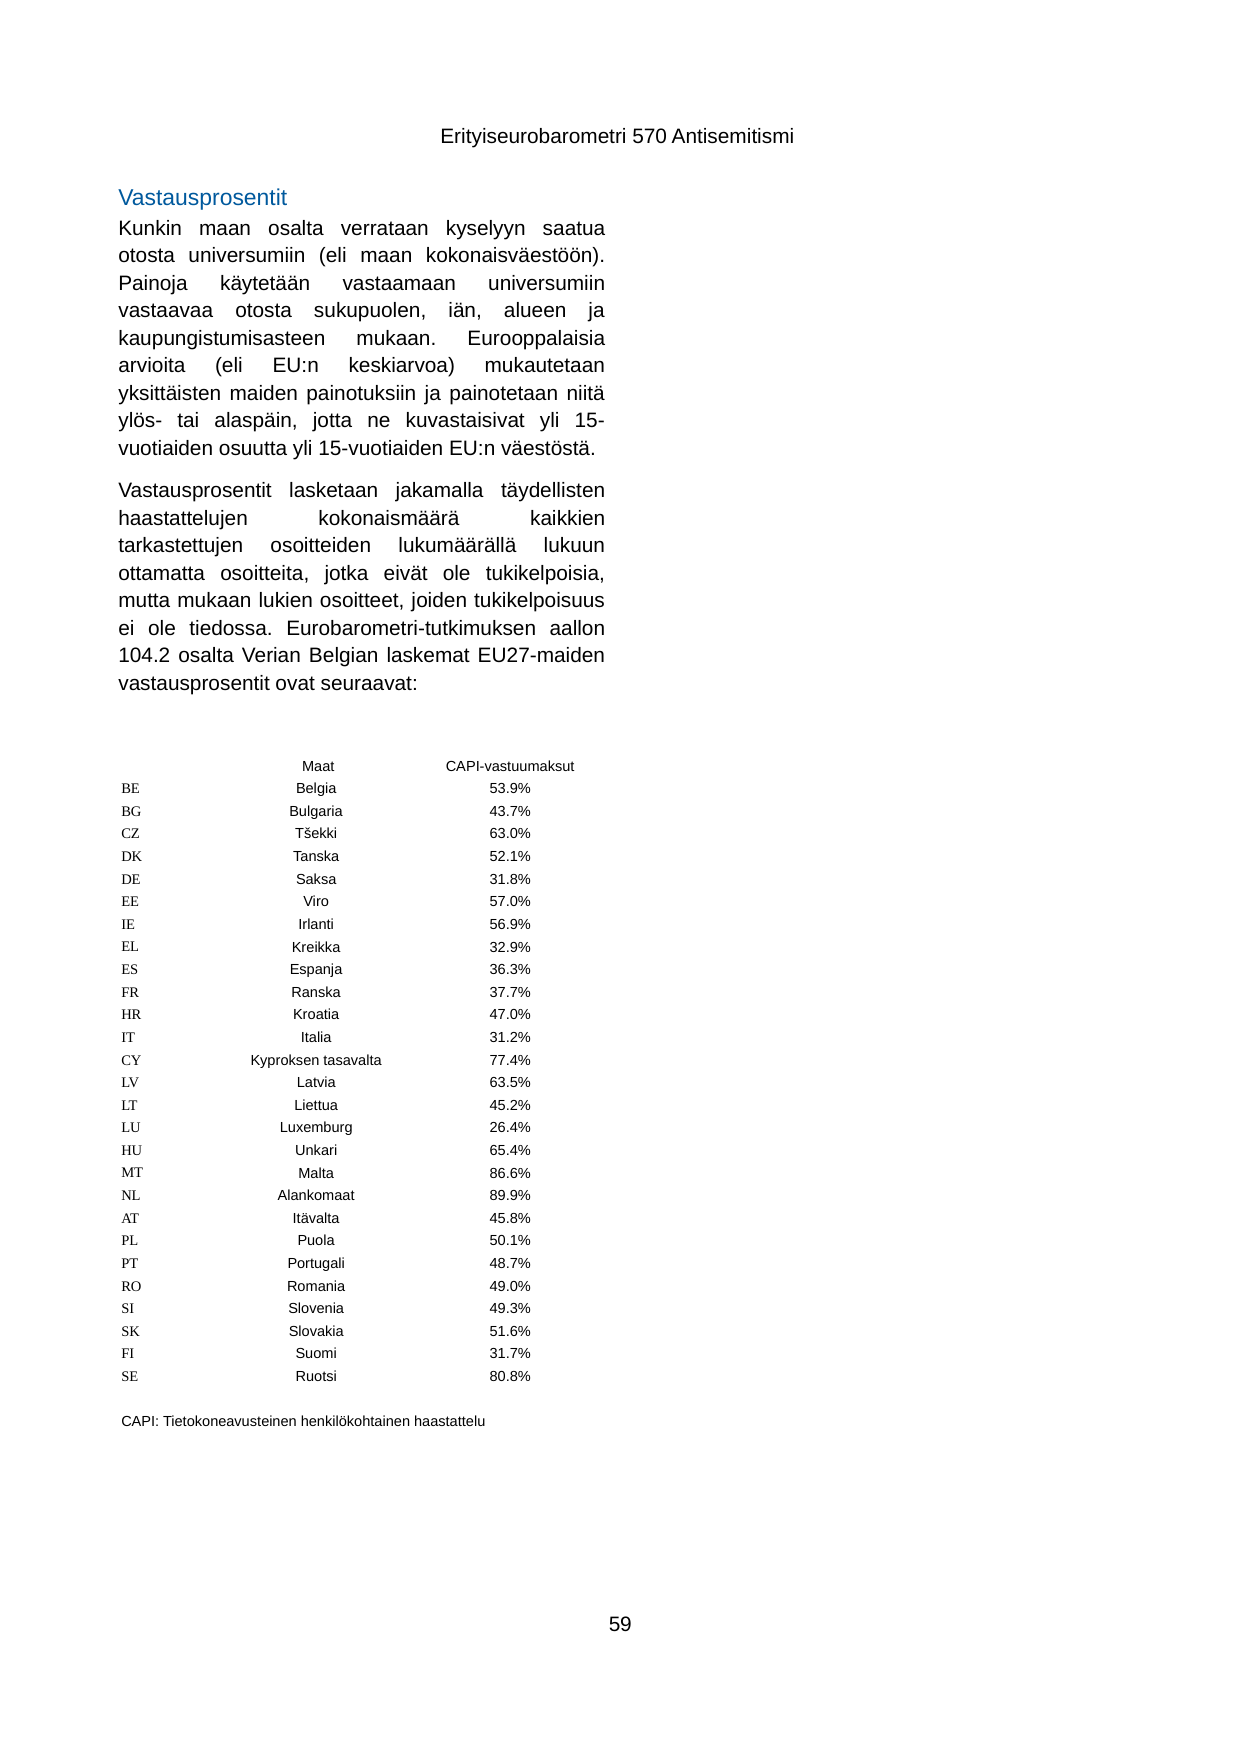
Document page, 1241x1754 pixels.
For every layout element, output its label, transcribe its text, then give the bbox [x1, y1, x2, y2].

table_cell 31.7% [415, 1342, 605, 1365]
table_cell Kreikka [221, 935, 414, 958]
table_cell 52.1% [415, 845, 605, 867]
table_cell Puola [221, 1229, 414, 1252]
table_cell 31.2% [415, 1026, 605, 1048]
table_cell LT [118, 1094, 221, 1116]
table_cell MT [118, 1161, 221, 1184]
table_cell FR [118, 981, 221, 1003]
table_cell CAPI: Tietokoneavusteinen henkilökohtainen haastattelu [118, 1410, 605, 1433]
table_cell 45.2% [415, 1094, 605, 1116]
table_cell CZ [118, 822, 221, 845]
table_cell Latvia [221, 1071, 414, 1093]
table_cell Suomi [221, 1342, 414, 1365]
table_cell [221, 1388, 414, 1410]
table_cell 77.4% [415, 1048, 605, 1071]
table_cell 63.5% [415, 1071, 605, 1093]
text Vastausprosentit lasketaan jakamalla täydellisten haastattelujen kokonaismäärä kaikkien tarkastettujen osoitteiden lukumäärällä lukuun ottamatta osoitteita, jotka eivät ole tukikelpoisia, mutta mukaan lukien osoitteet, joiden tukikelpoisuus ei ole tiedossa. Eurobarometri-tutkimuksen aallon 104.2 osalta Verian Belgian laskemat EU27-maiden vastausprosentit ovat seuraavat: [118, 478, 605, 694]
table_cell IT [118, 1026, 221, 1048]
table_cell 89.9% [415, 1184, 605, 1207]
text Kunkin maan osalta verrataan kyselyyn saatua otosta universumiin (eli maan kokonaisväestöön). Painoja käytetään vastaamaan universumiin vastaavaa otosta sukupuolen, iän, alueen ja kaupungistumisasteen mukaan. Eurooppalaisia arvioita (eli EU:n keskiarvoa) mukautetaan yksittäisten maiden painotuksiin ja painotetaan niitä ylös- tai alaspäin, jotta ne kuvastaisivat yli 15-vuotiaiden osuutta yli 15-vuotiaiden EU:n väestöstä. [118, 216, 605, 460]
table_cell Tanska [221, 845, 414, 867]
table_cell SI [118, 1297, 221, 1319]
table_cell Kroatia [221, 1003, 414, 1026]
table_cell LU [118, 1116, 221, 1139]
table_cell Viro [221, 890, 414, 913]
table_cell Slovakia [221, 1320, 414, 1342]
table_cell 32.9% [415, 935, 605, 958]
table_cell PL [118, 1229, 221, 1252]
table_cell BE [118, 777, 221, 800]
table_cell Ruotsi [221, 1365, 414, 1387]
table_cell Italia [221, 1026, 414, 1048]
table_cell FI [118, 1342, 221, 1365]
table_cell 48.7% [415, 1252, 605, 1274]
table_cell 49.0% [415, 1274, 605, 1297]
table_cell Liettua [221, 1094, 414, 1116]
table_cell Saksa [221, 868, 414, 890]
table_cell Belgia [221, 777, 414, 800]
text Vastausprosentit [118, 183, 605, 210]
table_cell Kyproksen tasavalta [221, 1048, 414, 1071]
table_cell Espanja [221, 958, 414, 981]
table_cell LV [118, 1071, 221, 1093]
table_cell 53.9% [415, 777, 605, 800]
table_cell 43.7% [415, 800, 605, 822]
table_cell 45.8% [415, 1207, 605, 1229]
table_cell 86.6% [415, 1161, 605, 1184]
table_cell Unkari [221, 1139, 414, 1161]
table_cell 26.4% [415, 1116, 605, 1139]
table_cell 57.0% [415, 890, 605, 913]
table_cell ES [118, 958, 221, 981]
table_cell EE [118, 890, 221, 913]
table_cell Slovenia [221, 1297, 414, 1319]
table_cell Bulgaria [221, 800, 414, 822]
table_cell BG [118, 800, 221, 822]
table_cell IE [118, 913, 221, 935]
table_cell Portugali [221, 1252, 414, 1274]
table_cell Romania [221, 1274, 414, 1297]
table_cell SK [118, 1320, 221, 1342]
table_cell EL [118, 935, 221, 958]
table_cell Malta [221, 1161, 414, 1184]
table_cell 63.0% [415, 822, 605, 845]
table_cell Luxemburg [221, 1116, 414, 1139]
table_cell RO [118, 1274, 221, 1297]
table_cell 47.0% [415, 1003, 605, 1026]
table_cell DE [118, 868, 221, 890]
table_cell PT [118, 1252, 221, 1274]
table_cell 49.3% [415, 1297, 605, 1319]
table_cell SE [118, 1365, 221, 1387]
table_header CAPI-vastuumaksut [415, 755, 605, 777]
table_cell Irlanti [221, 913, 414, 935]
table_cell Alankomaat [221, 1184, 414, 1207]
table_cell DK [118, 845, 221, 867]
table_cell [118, 1388, 221, 1410]
table_cell Itävalta [221, 1207, 414, 1229]
table_cell [415, 1388, 605, 1410]
table_cell HU [118, 1139, 221, 1161]
table_cell 80.8% [415, 1365, 605, 1387]
table_cell Tšekki [221, 822, 414, 845]
table_cell 65.4% [415, 1139, 605, 1161]
table_header [118, 755, 221, 777]
table_cell CY [118, 1048, 221, 1071]
table_cell 51.6% [415, 1320, 605, 1342]
table_cell 36.3% [415, 958, 605, 981]
table_cell HR [118, 1003, 221, 1026]
table_cell 50.1% [415, 1229, 605, 1252]
table_cell Ranska [221, 981, 414, 1003]
table_cell 37.7% [415, 981, 605, 1003]
table_header Maat [221, 755, 414, 777]
table_cell NL [118, 1184, 221, 1207]
table_cell 31.8% [415, 868, 605, 890]
table_cell AT [118, 1207, 221, 1229]
table_cell 56.9% [415, 913, 605, 935]
